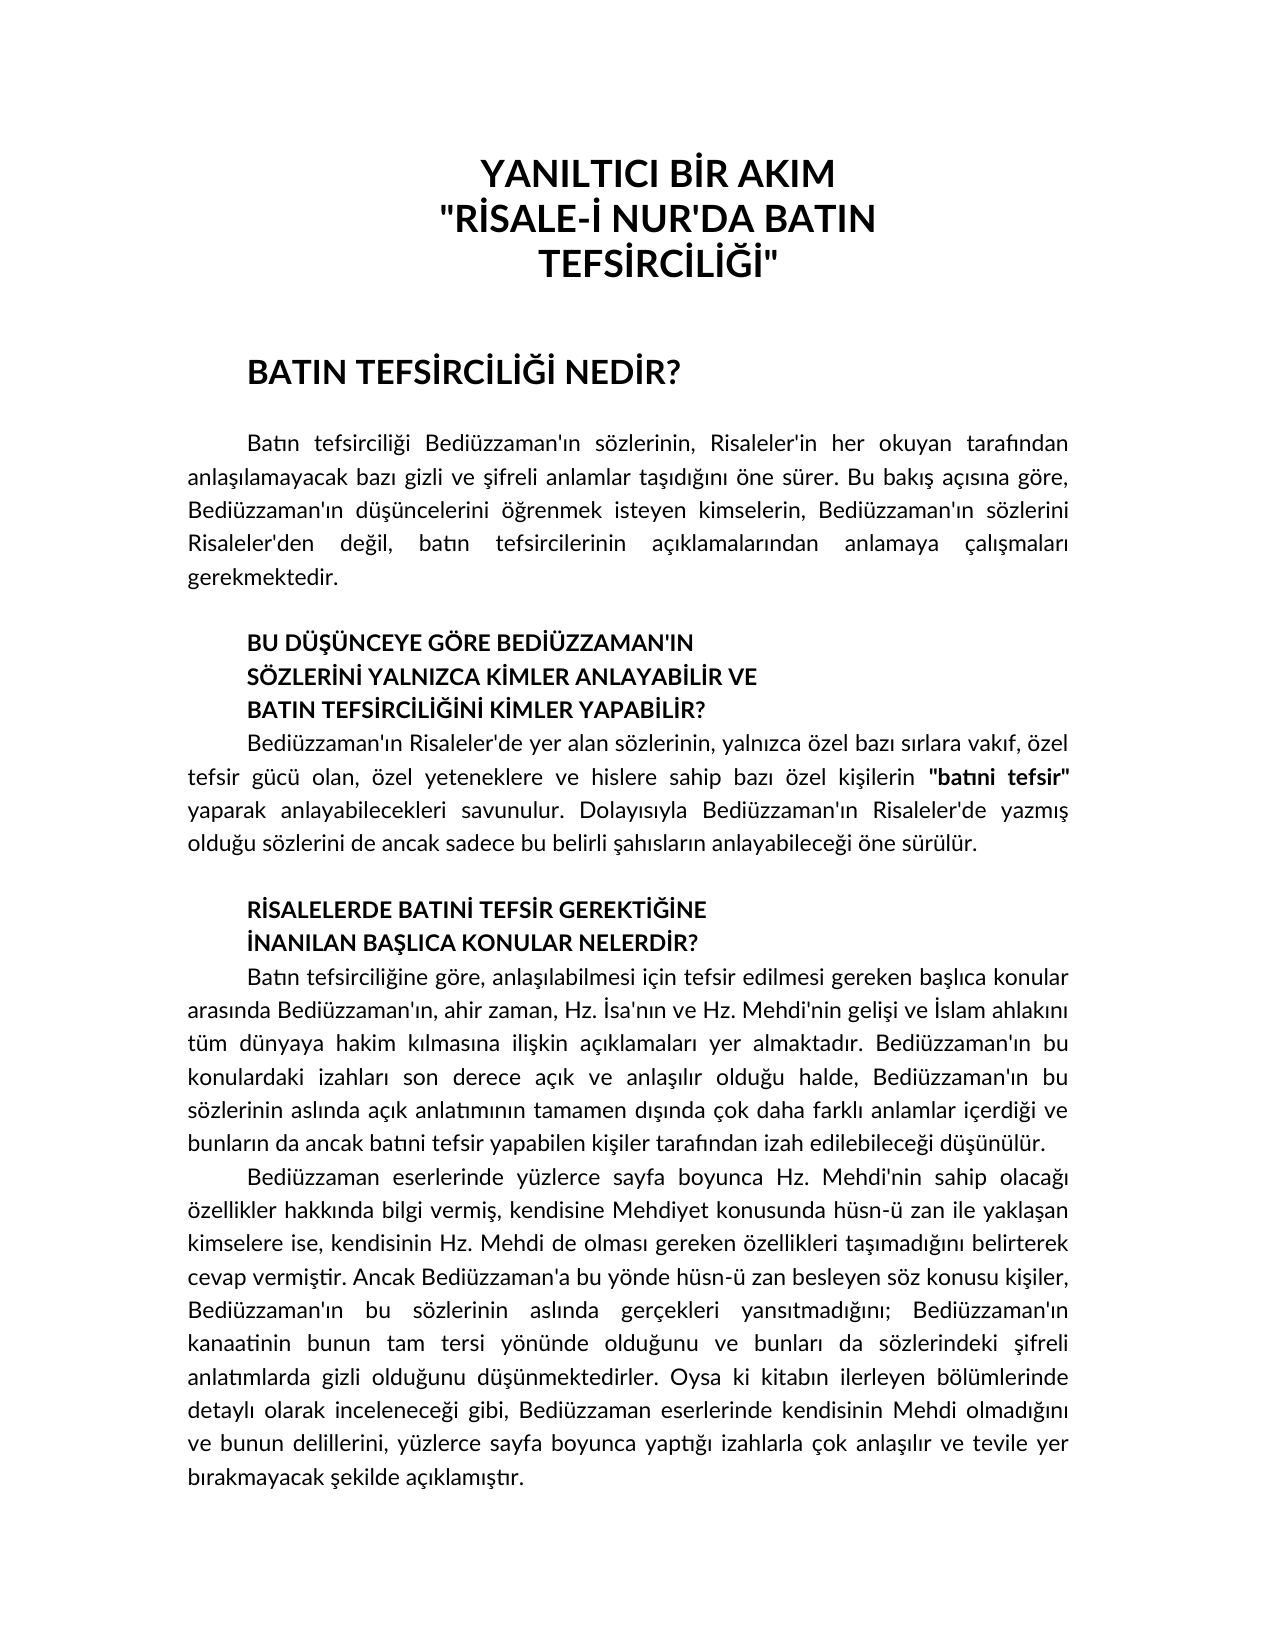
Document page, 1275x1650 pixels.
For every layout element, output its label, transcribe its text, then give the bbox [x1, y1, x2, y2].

text Bediüzzaman eserlerinde yüzlerce sayfa boyunca Hz. Mehdi'nin sahip olacağı özellikler hakkında bilgi vermiş, kendisine Mehdiyet konusunda hüsn-ü zan ile yaklaşan kimselere ise, kendisinin Hz. Mehdi de olması gereken özellikleri taşımadığını belirterek cevap vermiştir. Ancak Bediüzzaman'a bu yönde hüsn-ü zan besleyen söz konusu kişiler, Bediüzzaman'ın bu sözlerinin aslında gerçekleri yansıtmadığını; Bediüzzaman'ın kanaatinin bunun tam tersi yönünde olduğunu ve bunları da sözlerindeki şifreli anlatımlarda gizli olduğunu düşünmektedirler. Oysa ki kitabın ilerleyen bölümlerinde detaylı olarak inceleneceği gibi, Bediüzzaman eserlerinde kendisinin Mehdi olmadığını ve bunun delillerini, yüzlerce sayfa boyunca yaptığı izahlarla çok anlaşılır ve tevile yer bırakmayacak şekilde açıklamıştır. [187, 1158, 1070, 1492]
text BATIN TEFSİRCİLİĞİ NEDİR? [187, 352, 1070, 392]
text BATIN TEFSİRCİLİĞİNİ KİMLER YAPABİLİR? [187, 692, 1070, 725]
text BU DÜŞÜNCEYE GÖRE BEDİÜZZAMAN'IN [187, 625, 1070, 658]
text RİSALELERDE BATINİ TEFSİR GEREKTİĞİNE [187, 892, 1070, 925]
text "RİSALE-İ NUR'DA BATIN [187, 195, 1070, 240]
text YANILTICI BİR AKIM [187, 150, 1070, 195]
text SÖZLERİNİ YALNIZCA KİMLER ANLAYABİLİR VE [187, 658, 1070, 692]
text Batın tefsirciliğine göre, anlaşılabilmesi için tefsir edilmesi gereken başlıca konular arasında Bediüzzaman'ın, ahir zaman, Hz. İsa'nın ve Hz. Mehdi'nin gelişi ve İslam ahlakını tüm dünyaya hakim kılmasına ilişkin açıklamaları yer almaktadır. Bediüzzaman'ın bu konulardaki izahları son derece açık ve anlaşılır olduğu halde, Bediüzzaman'ın bu sözlerinin aslında açık anlatımının tamamen dışında çok daha farklı anlamlar içerdiği ve bunların da ancak batıni tefsir yapabilen kişiler tarafından izah edilebileceği düşünülür. [187, 958, 1070, 1158]
text Bediüzzaman'ın Risaleler'de yer alan sözlerinin, yalnızca özel bazı sırlara vakıf, özel tefsir gücü olan, özel yeteneklere ve hislere sahip bazı özel kişilerin "batıni tefsir" yaparak anlayabilecekleri savunulur. Dolayısıyla Bediüzzaman'ın Risaleler'de yazmış olduğu sözlerini de ancak sadece bu belirli şahısların anlayabileceği öne sürülür. [187, 725, 1070, 858]
text TEFSİRCİLİĞİ" [187, 240, 1070, 285]
text İNANILAN BAŞLICA KONULAR NELERDİR? [187, 925, 1070, 958]
text Batın tefsirciliği Bediüzzaman'ın sözlerinin, Risaleler'in her okuyan tarafından anlaşılamayacak bazı gizli ve şifreli anlamlar taşıdığını öne sürer. Bu bakış açısına göre, Bediüzzaman'ın düşüncelerini öğrenmek isteyen kimselerin, Bediüzzaman'ın sözlerini Risaleler'den değil, batın tefsircilerinin açıklamalarından anlamaya çalışmaları gerekmektedir. [187, 425, 1070, 592]
